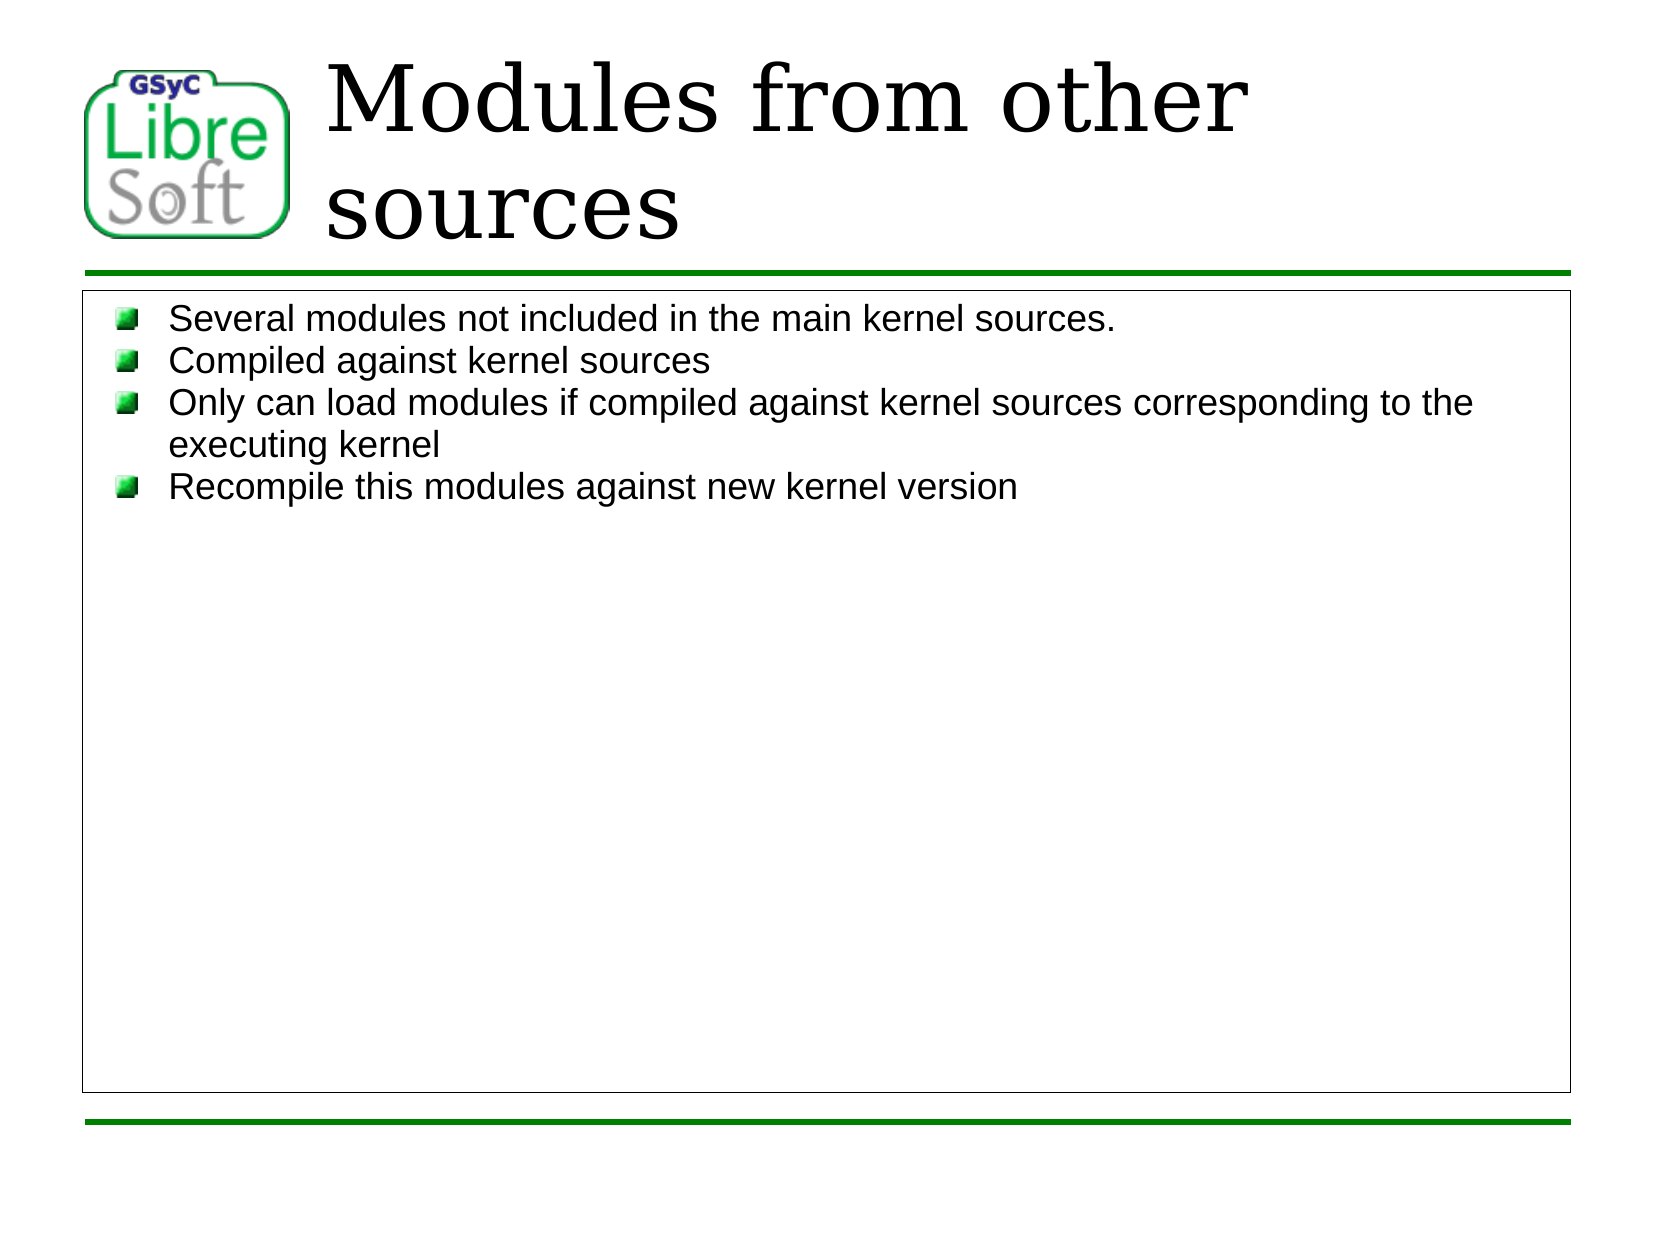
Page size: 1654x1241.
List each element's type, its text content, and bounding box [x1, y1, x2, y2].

picture [84, 70, 290, 239]
list Several modules not included in the main kernel sources. Compiled against kernel sources Only can load modules if compiled against kernel sources corresponding to the executing kernel Recompile this modules against new kernel version [82, 290, 1571, 1093]
title Modules from other sources [324, 45, 1571, 261]
